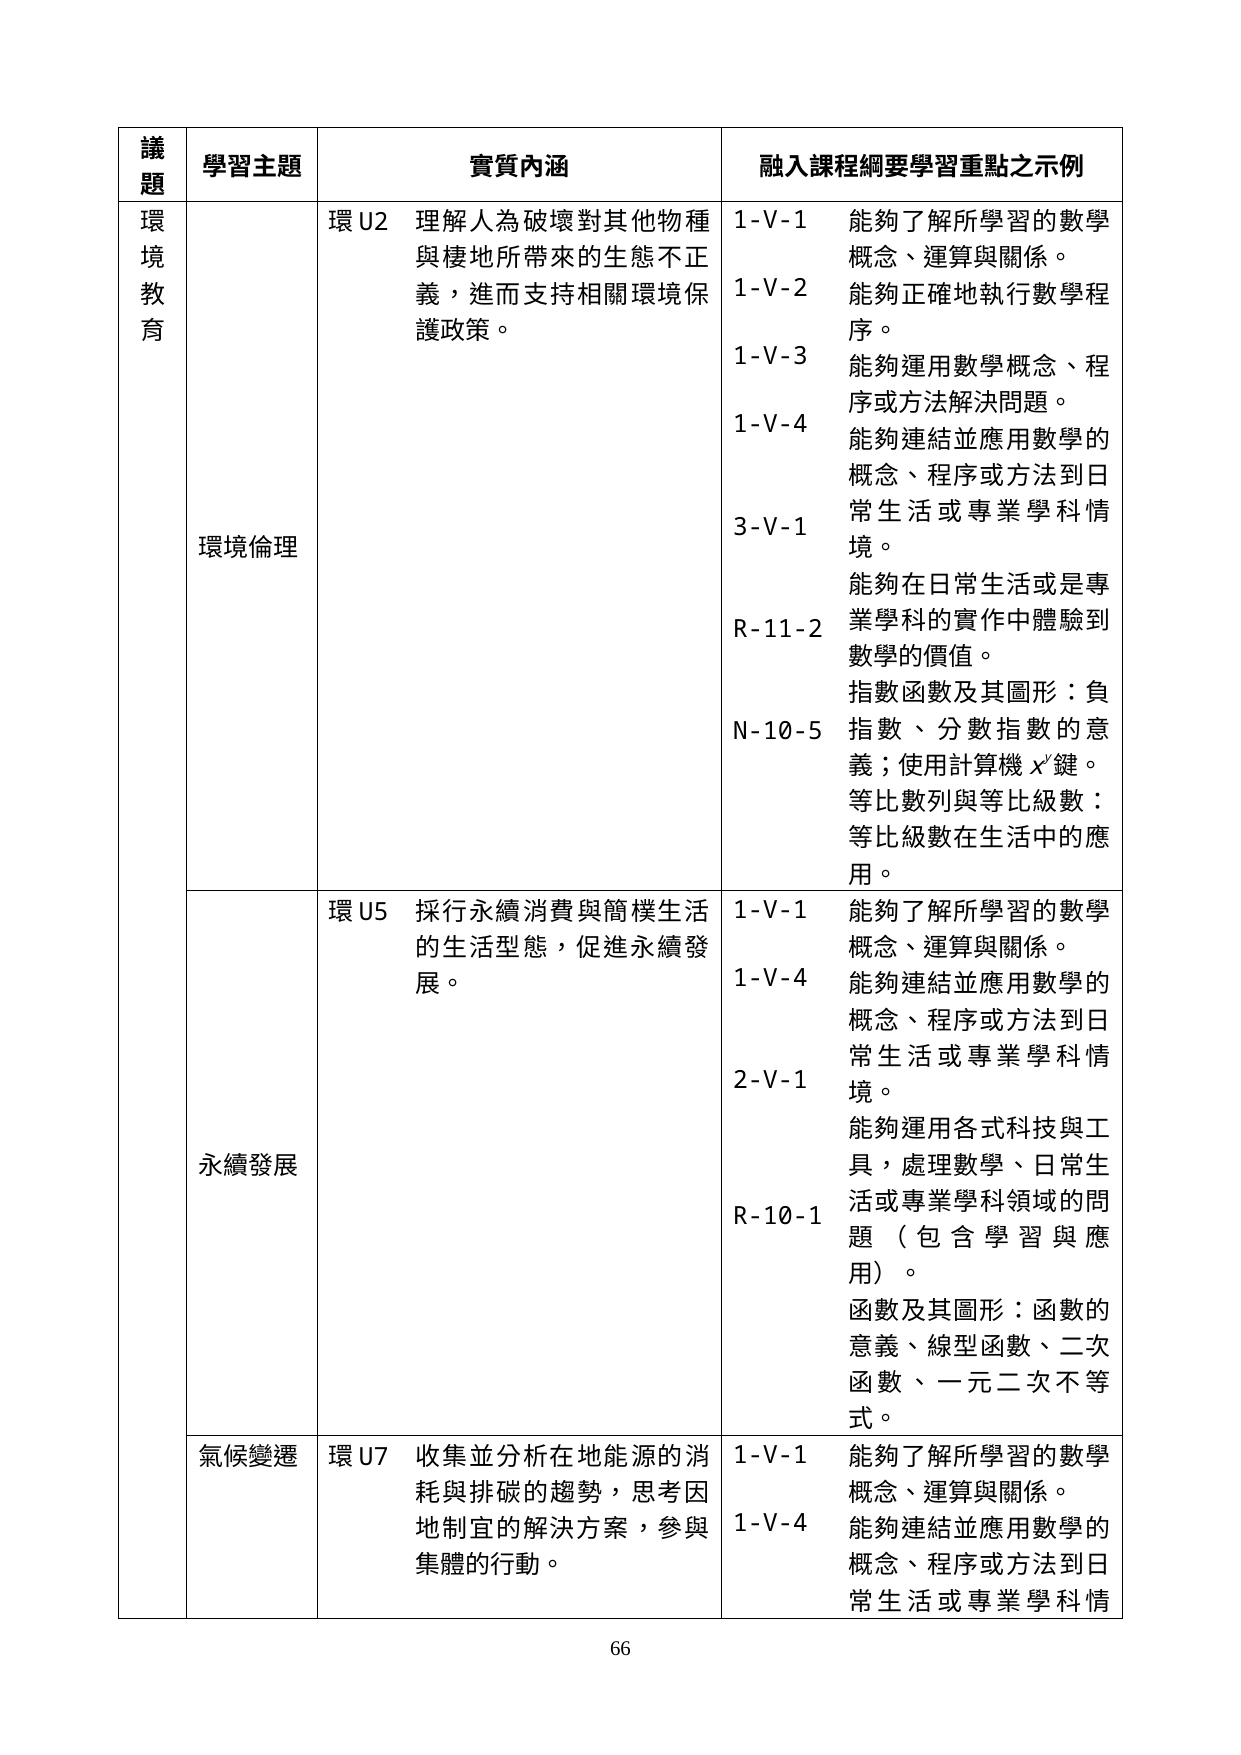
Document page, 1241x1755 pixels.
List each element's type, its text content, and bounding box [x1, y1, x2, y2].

table_header 融入課程綱要學習重點之示例 [722, 128, 1122, 201]
table_cell 能夠了解所學習的數學概念、運算與關係。 能夠連結並應用數學的概念、程序或方法到日常生活或專業學科情 [837, 1436, 1122, 1617]
table_cell 1-V-1 1-V-4 [722, 1436, 837, 1617]
table_cell 理解人為破壞對其他物種與棲地所帶來的生態不正義，進而支持相關環境保護政策。 [404, 202, 721, 890]
table_header 學習主題 [187, 128, 317, 201]
table_cell 環U2 [318, 202, 404, 890]
table_header 議題 [119, 128, 186, 201]
table_cell 環境教育 [119, 202, 186, 1617]
table_cell 收集並分析在地能源的消耗與排碳的趨勢，思考因地制宜的解決方案，參與集體的行動。 [404, 1436, 721, 1617]
table_cell 環U7 [318, 1436, 404, 1617]
table_cell 採行永續消費與簡樸生活的生活型態，促進永續發展。 [404, 891, 721, 1435]
table_cell 氣候變遷 [187, 1436, 317, 1617]
table_cell 能夠了解所學習的數學概念、運算與關係。 能夠連結並應用數學的概念、程序或方法到日常生活或專業學科情境。 能夠運用各式科技與工具，處理數學、日常生活或專業學科領域的問題（包含學習與應用）。 函數及其圖形：函數的意義、線型函數、二次函數、一元二次不等式。 [837, 891, 1122, 1435]
table_cell 環U5 [318, 891, 404, 1435]
table_header 實質內涵 [318, 128, 721, 201]
table_cell 環境倫理 [187, 202, 317, 890]
table_cell 能夠了解所學習的數學概念、運算與關係。 能夠正確地執行數學程序。 能夠運用數學概念、程序或方法解決問題。 能夠連結並應用數學的概念、程序或方法到日常生活或專業學科情境。 能夠在日常生活或是專業學科的實作中體驗到數學的價值。 指數函數及其圖形：負指數、分數指數的意義；使用計算機xy鍵。 等比數列與等比級數：等比級數在生活中的應用。 [837, 202, 1122, 890]
table_cell 1-V-1 1-V-4 2-V-1 R-10-1 [722, 891, 837, 1435]
table_cell 1-V-1 1-V-2 1-V-3 1-V-4 3-V-1 R-11-2 N-10-5 [722, 202, 837, 890]
table_cell 永續發展 [187, 891, 317, 1435]
